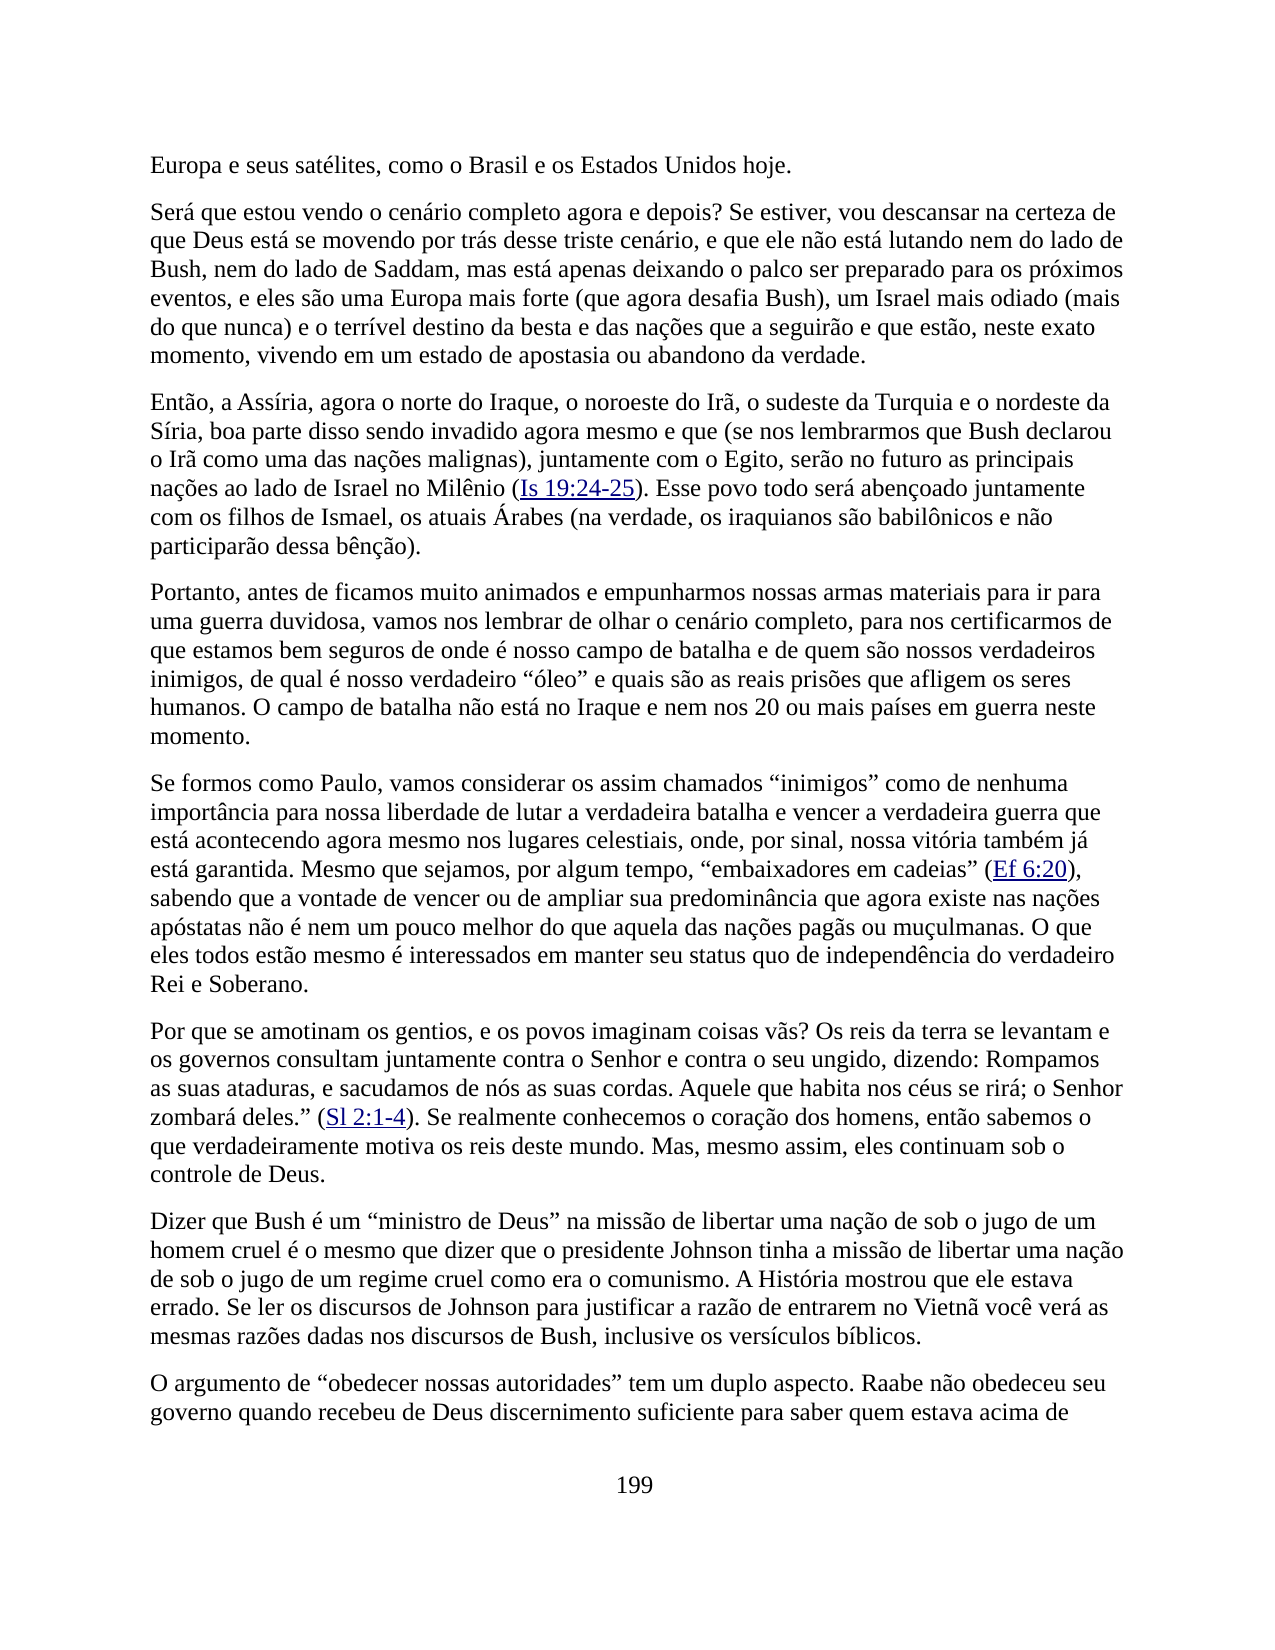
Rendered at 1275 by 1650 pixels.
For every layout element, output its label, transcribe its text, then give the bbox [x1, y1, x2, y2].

text Europa e seus satélites, como o Brasil e os Estados Unidos hoje. [150, 150, 1125, 179]
text Por que se amotinam os gentios, e os povos imaginam coisas vãs? Os reis da terra se levantam e os governos consultam juntamente contra o Senhor e contra o seu ungido, dizendo: Rompamos as suas ataduras, e sacudamos de nós as suas cordas. Aquele que habita nos céus se rirá; o Senhor zombará deles.” (Sl 2:1-4). Se realmente conhecemos o coração dos homens, então sabemos o que verdadeiramente motiva os reis deste mundo. Mas, mesmo assim, eles continuam sob o controle de Deus. [150, 1016, 1125, 1188]
text Então, a Assíria, agora o norte do Iraque, o noroeste do Irã, o sudeste da Turquia e o nordeste da Síria, boa parte disso sendo invadido agora mesmo e que (se nos lembrarmos que Bush declarou o Irã como uma das nações malignas), juntamente com o Egito, serão no futuro as principais nações ao lado de Israel no Milênio (Is 19:24-25). Esse povo todo será abençoado juntamente com os filhos de Ismael, os atuais Árabes (na verdade, os iraquianos são babilônicos e não participarão dessa bênção). [150, 387, 1125, 559]
text O argumento de “obedecer nossas autoridades” tem um duplo aspecto. Raabe não obedeceu seu governo quando recebeu de Deus discernimento suficiente para saber quem estava acima de [150, 1368, 1125, 1425]
text Se formos como Paulo, vamos considerar os assim chamados “inimigos” como de nenhuma importância para nossa liberdade de lutar a verdadeira batalha e vencer a verdadeira guerra que está acontecendo agora mesmo nos lugares celestiais, onde, por sinal, nossa vitória também já está garantida. Mesmo que sejamos, por algum tempo, “embaixadores em cadeias” (Ef 6:20), sabendo que a vontade de vencer ou de ampliar sua predominância que agora existe nas nações apóstatas não é nem um pouco melhor do que aquela das nações pagãs ou muçulmanas. O que eles todos estão mesmo é interessados em manter seu status quo de independência do verdadeiro Rei e Soberano. [150, 768, 1125, 998]
text Será que estou vendo o cenário completo agora e depois? Se estiver, vou descansar na certeza de que Deus está se movendo por trás desse triste cenário, e que ele não está lutando nem do lado de Bush, nem do lado de Saddam, mas está apenas deixando o palco ser preparado para os próximos eventos, e eles são uma Europa mais forte (que agora desafia Bush), um Israel mais odiado (mais do que nunca) e o terrível destino da besta e das nações que a seguirão e que estão, neste exato momento, vivendo em um estado de apostasia ou abandono da verdade. [150, 197, 1125, 369]
text Portanto, antes de ficamos muito animados e empunharmos nossas armas materiais para ir para uma guerra duvidosa, vamos nos lembrar de olhar o cenário completo, para nos certificarmos de que estamos bem seguros de onde é nosso campo de batalha e de quem são nossos verdadeiros inimigos, de qual é nosso verdadeiro “óleo” e quais são as reais prisões que afligem os seres humanos. O campo de batalha não está no Iraque e nem nos 20 ou mais países em guerra neste momento. [150, 577, 1125, 750]
text Dizer que Bush é um “ministro de Deus” na missão de libertar uma nação de sob o jugo de um homem cruel é o mesmo que dizer que o presidente Johnson tinha a missão de libertar uma nação de sob o jugo de um regime cruel como era o comunismo. A História mostrou que ele estava errado. Se ler os discursos de Johnson para justificar a razão de entrarem no Vietnã você verá as mesmas razões dadas nos discursos de Bush, inclusive os versículos bíblicos. [150, 1206, 1125, 1350]
